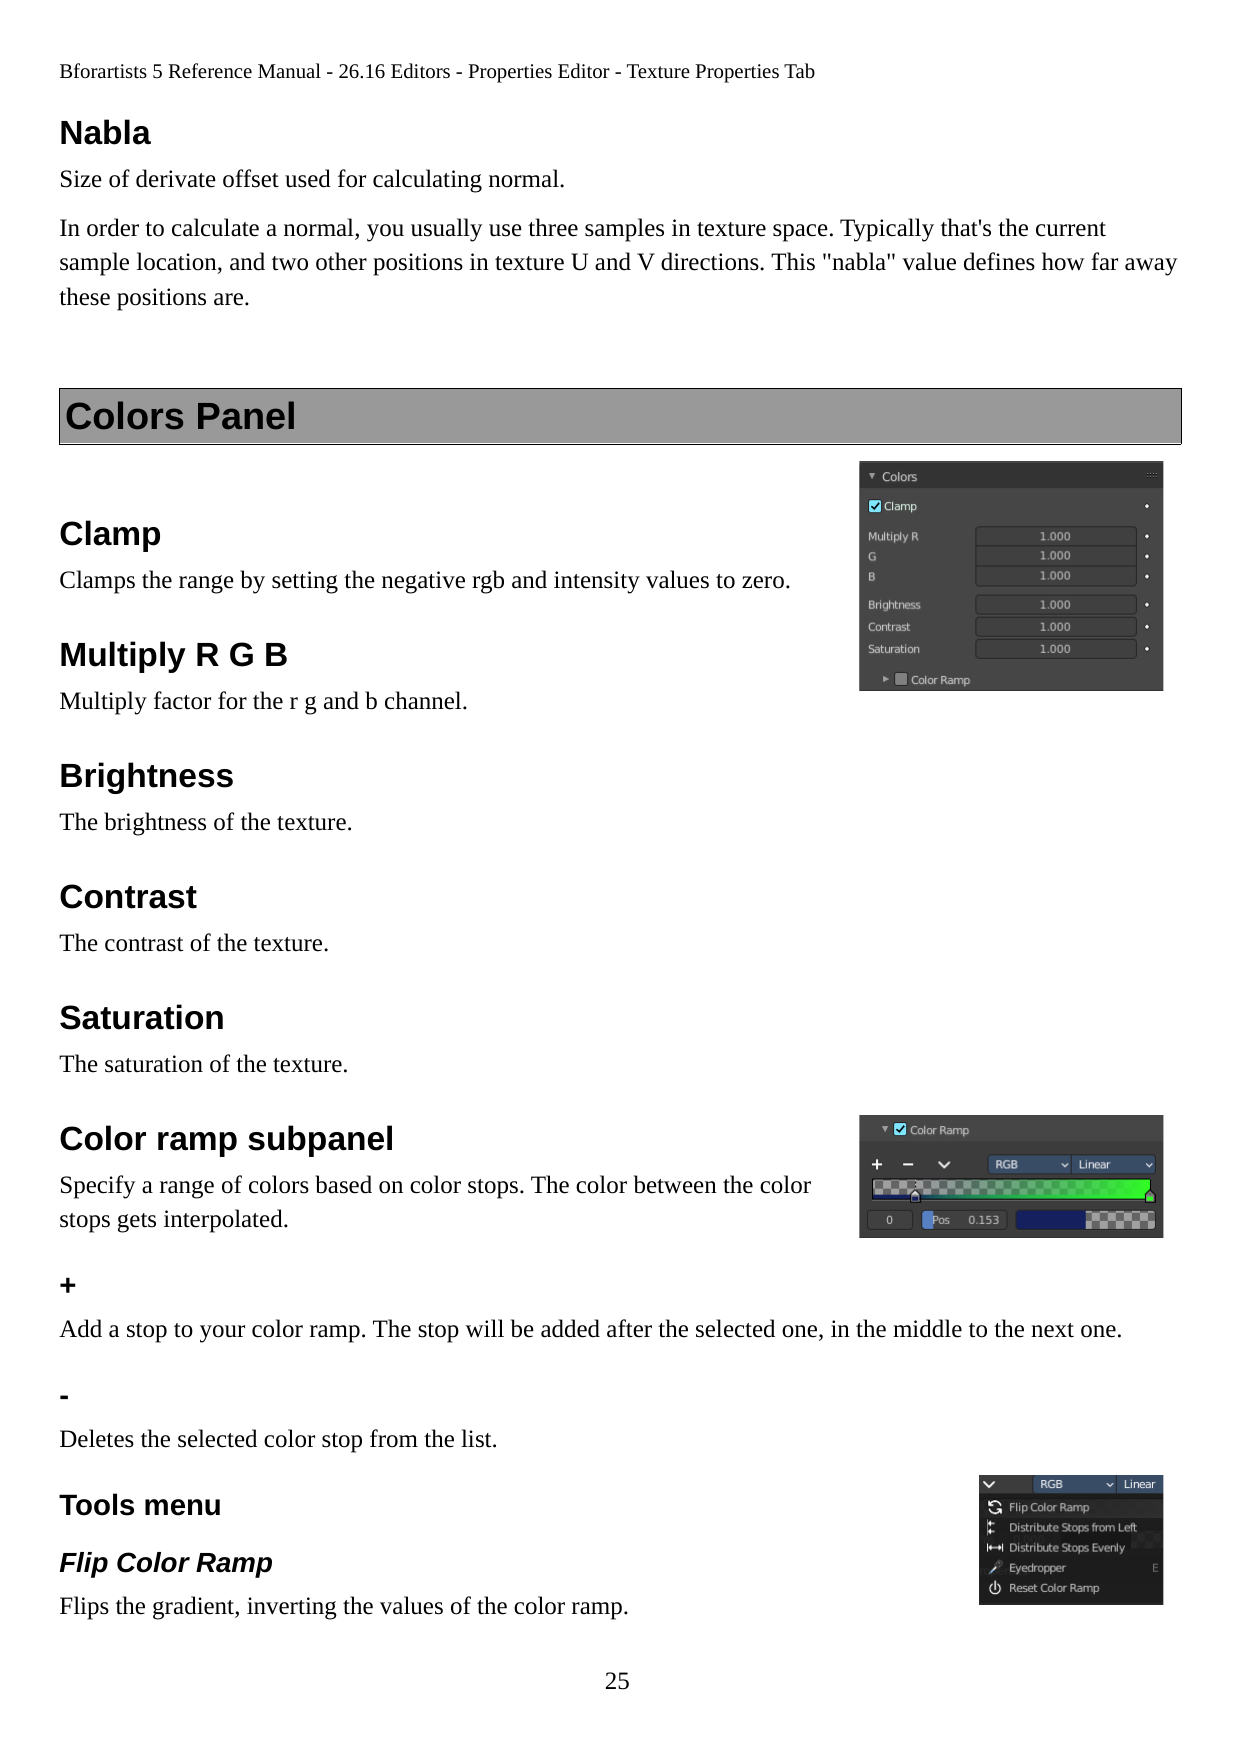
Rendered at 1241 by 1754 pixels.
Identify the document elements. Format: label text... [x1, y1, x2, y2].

table_header Colors Panel [60, 389, 1181, 443]
text The contrast of the texture. [59, 928, 1181, 957]
text In order to calculate a normal, you usually use three samples in texture space. Typically that's the current sample location, and two other positions in texture U and V directions. This "nabla" value defines how far away these positions are. [59, 213, 1181, 311]
subtitle Tools menu [59, 1488, 979, 1522]
text Size of derivate offset used for calculating normal. [59, 164, 1181, 192]
picture [859, 461, 1164, 691]
subtitle + [59, 1268, 1181, 1302]
text Clamps the range by setting the negative rgb and intensity values to zero. [59, 565, 859, 593]
picture [859, 1115, 1164, 1238]
subtitle [1164, 1119, 1181, 1157]
text Deletes the selected color stop from the list. [59, 1424, 1181, 1453]
subtitle Brightness [59, 756, 1181, 794]
subtitle Clamp [59, 513, 859, 552]
subtitle [1164, 634, 1181, 673]
subtitle Nabla [59, 113, 1181, 151]
text Specify a range of colors based on color stops. The color between the color stops gets interpolated. [59, 1170, 859, 1233]
subtitle [1164, 513, 1181, 552]
text Multiply factor for the r g and b channel. [59, 686, 1181, 714]
subtitle [1164, 1547, 1181, 1578]
text Add a stop to your color ramp. The stop will be added after the selected one, in the middle to the next one. [59, 1314, 1181, 1343]
text Flips the gradient, inverting the values of the color ramp. [59, 1591, 1181, 1620]
subtitle - [59, 1378, 1181, 1412]
picture [979, 1475, 1164, 1605]
subtitle Saturation [59, 998, 1181, 1036]
subtitle Contrast [59, 877, 1181, 915]
subtitle Multiply R G B [59, 634, 859, 673]
subtitle Color ramp subpanel [59, 1119, 859, 1157]
text The saturation of the texture. [59, 1049, 1181, 1078]
subtitle Flip Color Ramp [59, 1547, 979, 1578]
text The brightness of the texture. [59, 807, 1181, 836]
subtitle [1164, 1488, 1181, 1522]
